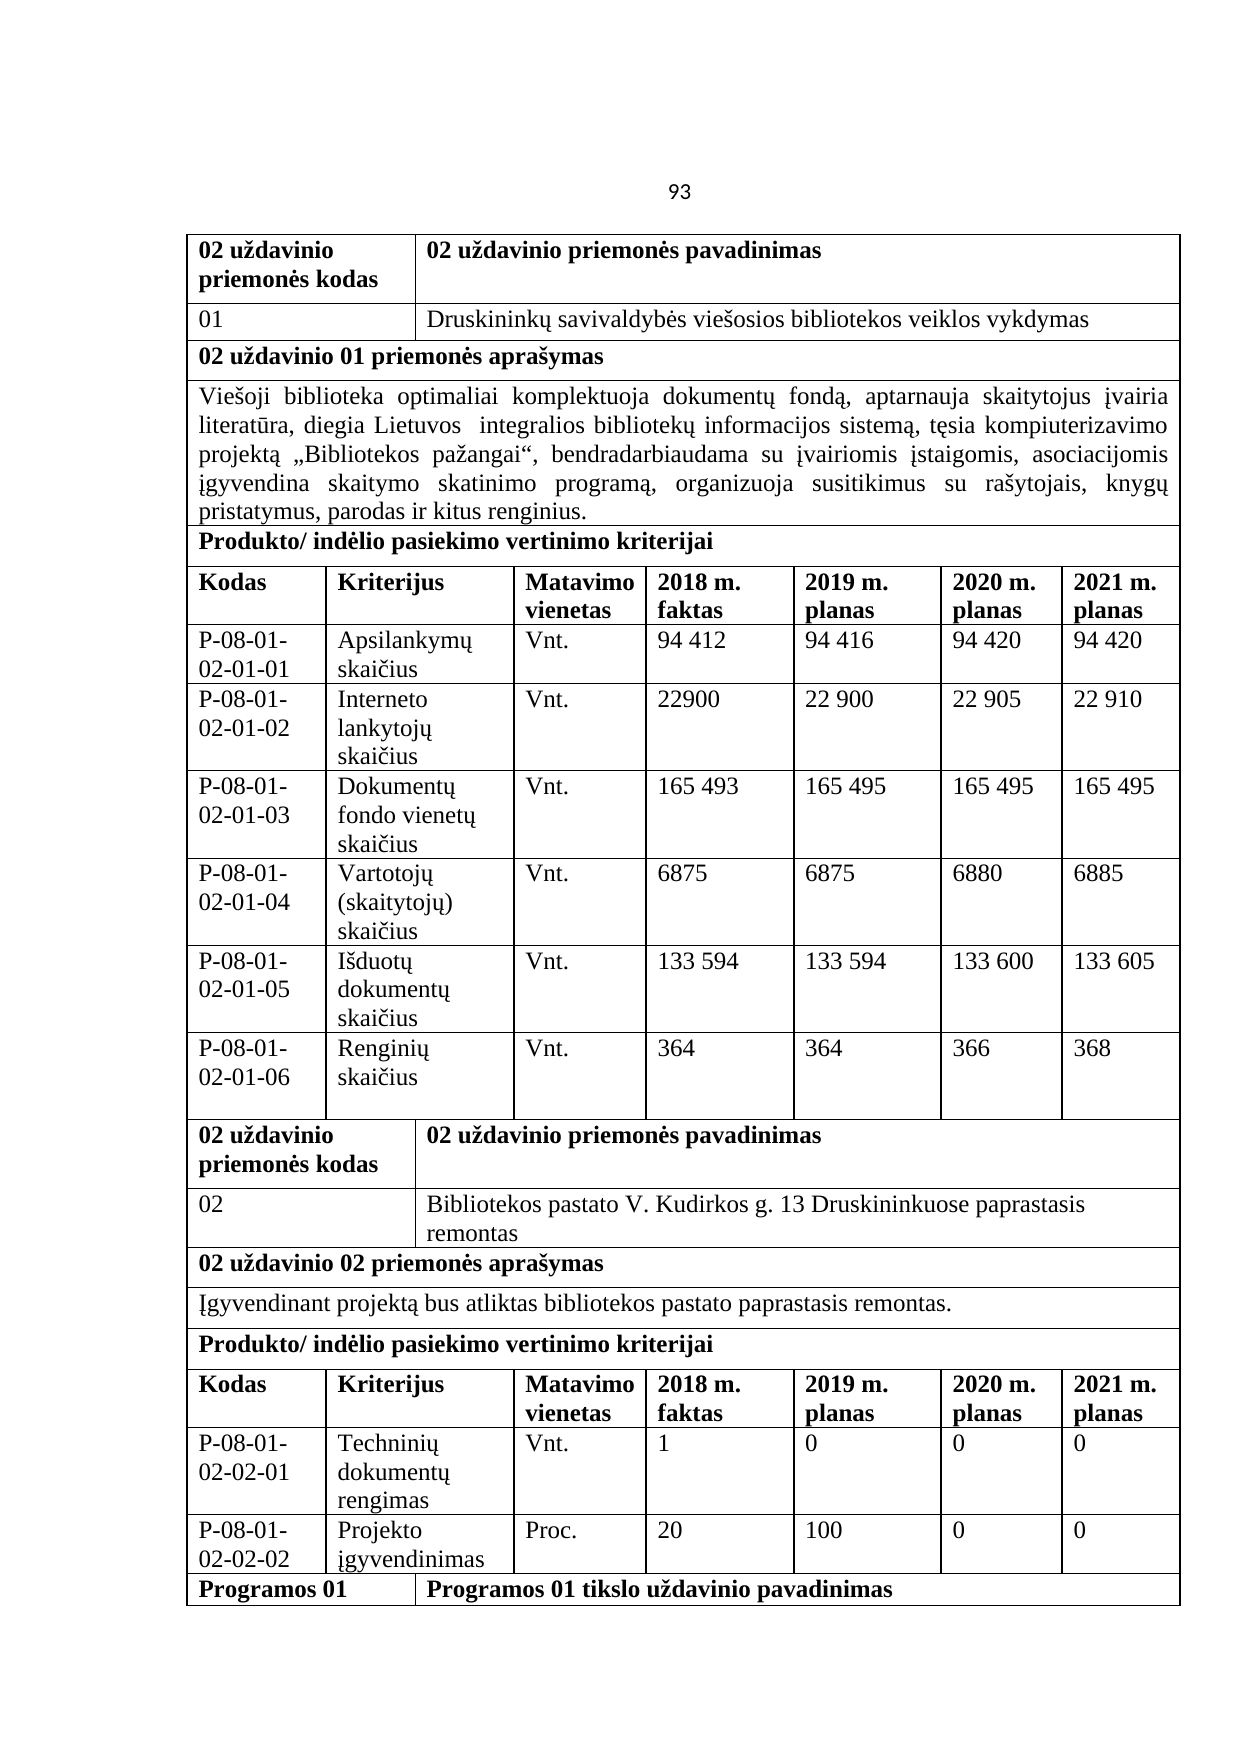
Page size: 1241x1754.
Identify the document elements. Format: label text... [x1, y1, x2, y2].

table_cell P-08-01-02-01-01 [188, 625, 325, 683]
table_cell Vartotojų (skaitytojų) skaičius [327, 859, 513, 945]
table_cell Dokumentų fondo vienetų skaičius [327, 771, 513, 857]
table_cell 0 [942, 1515, 1061, 1573]
table_cell Vnt. [515, 771, 645, 857]
table_cell Vnt. [515, 859, 645, 945]
table_cell 0 [795, 1428, 940, 1514]
table_cell 364 [795, 1033, 940, 1119]
table_cell 368 [1063, 1033, 1179, 1119]
table_cell Vnt. [515, 946, 645, 1032]
table_cell Apsilankymų skaičius [327, 625, 513, 683]
table_cell 01 [188, 304, 415, 340]
table_cell 94 420 [942, 625, 1061, 683]
table_cell 2019 m. planas [795, 1370, 940, 1427]
table_cell 2019 m. planas [795, 567, 940, 624]
table_cell 6880 [942, 859, 1061, 945]
table_cell 22900 [647, 684, 793, 770]
table_cell P-08-01-02-01-04 [188, 859, 325, 945]
table_cell Techninių dokumentų rengimas [327, 1428, 513, 1514]
table_cell Programos 01 tikslo uždavinio pavadinimas [416, 1574, 1179, 1605]
table_cell Produkto/ indėlio pasiekimo vertinimo kriterijai [188, 526, 1179, 566]
table_cell 02 uždavinio priemonės kodas [188, 1120, 415, 1188]
table_cell 0 [942, 1428, 1061, 1514]
table_cell 6885 [1063, 859, 1179, 945]
table_cell 02 uždavinio 02 priemonės aprašymas [188, 1248, 1179, 1287]
table_cell 165 493 [647, 771, 793, 857]
table_cell Proc. [515, 1515, 645, 1573]
table_cell Projekto įgyvendinimas [327, 1515, 513, 1573]
table_cell 366 [942, 1033, 1061, 1119]
table_cell 2020 m. planas [942, 567, 1061, 624]
table_cell Kodas [188, 1370, 325, 1427]
table_cell Kriterijus [327, 1370, 513, 1427]
table_cell 6875 [795, 859, 940, 945]
table_cell 02 uždavinio 01 priemonės aprašymas [188, 341, 1179, 380]
table_cell 94 420 [1063, 625, 1179, 683]
table_cell 2018 m. faktas [647, 1370, 793, 1427]
table_cell P-08-01-02-01-02 [188, 684, 325, 770]
table_cell 133 594 [795, 946, 940, 1032]
table_cell 100 [795, 1515, 940, 1573]
table_cell Programos 01 [188, 1574, 415, 1605]
table_cell 2018 m. faktas [647, 567, 793, 624]
table_cell Produkto/ indėlio pasiekimo vertinimo kriterijai [188, 1329, 1179, 1368]
table_cell Kriterijus [327, 567, 513, 624]
table_cell 22 910 [1063, 684, 1179, 770]
table_cell 20 [647, 1515, 793, 1573]
table_cell Renginių skaičius [327, 1033, 513, 1119]
table_cell P-08-01-02-01-03 [188, 771, 325, 857]
table_cell 22 905 [942, 684, 1061, 770]
table_cell Interneto lankytojų skaičius [327, 684, 513, 770]
table_cell 1 [647, 1428, 793, 1514]
table_cell 94 416 [795, 625, 940, 683]
table_cell 02 uždavinio priemonės kodas [188, 235, 415, 303]
table_cell 0 [1063, 1515, 1179, 1573]
table_cell 2021 m. planas [1063, 567, 1179, 624]
table_cell 6875 [647, 859, 793, 945]
table_cell 165 495 [942, 771, 1061, 857]
table_cell P-08-01-02-02-01 [188, 1428, 325, 1514]
table_cell Matavimo vienetas [515, 567, 645, 624]
table_cell P-08-01-02-01-05 [188, 946, 325, 1032]
table_cell 0 [1063, 1428, 1179, 1514]
table_cell 364 [647, 1033, 793, 1119]
table_cell 02 uždavinio priemonės pavadinimas [416, 235, 1179, 303]
table_cell Išduotų dokumentų skaičius [327, 946, 513, 1032]
table_cell 133 605 [1063, 946, 1179, 1032]
table_cell 165 495 [1063, 771, 1179, 857]
table_cell 02 [188, 1189, 415, 1247]
table_cell Vnt. [515, 1033, 645, 1119]
table_cell 2021 m. planas [1063, 1370, 1179, 1427]
table_cell Vnt. [515, 625, 645, 683]
table_cell 133 594 [647, 946, 793, 1032]
table_cell Kodas [188, 567, 325, 624]
table_cell 2020 m. planas [942, 1370, 1061, 1427]
table_cell 22 900 [795, 684, 940, 770]
table_cell 02 uždavinio priemonės pavadinimas [416, 1120, 1179, 1188]
table_cell 165 495 [795, 771, 940, 857]
table_cell Vnt. [515, 684, 645, 770]
table_cell Matavimo vienetas [515, 1370, 645, 1427]
table_cell P-08-01-02-02-02 [188, 1515, 325, 1573]
table_cell Bibliotekos pastato V. Kudirkos g. 13 Druskininkuose paprastasis remontas [416, 1189, 1179, 1247]
table_cell Vnt. [515, 1428, 645, 1514]
table_cell Įgyvendinant projektą bus atliktas bibliotekos pastato paprastasis remontas. [188, 1288, 1179, 1328]
table_cell Druskininkų savivaldybės viešosios bibliotekos veiklos vykdymas [416, 304, 1179, 340]
table_cell 133 600 [942, 946, 1061, 1032]
table_cell Viešoji biblioteka optimaliai komplektuoja dokumentų fondą, aptarnauja skaitytojus įvairia literatūra, diegia Lietuvos integralios bibliotekų informacijos sistemą, tęsia kompiuterizavimo projektą „Bibliotekos pažangai“, bendradarbiaudama su įvairiomis įstaigomis, asociacijomis įgyvendina skaitymo skatinimo programą, organizuoja susitikimus su rašytojais, knygų pristatymus, parodas ir kitus renginius. [188, 381, 1179, 525]
table_cell P-08-01-02-01-06 [188, 1033, 325, 1119]
table_cell 94 412 [647, 625, 793, 683]
